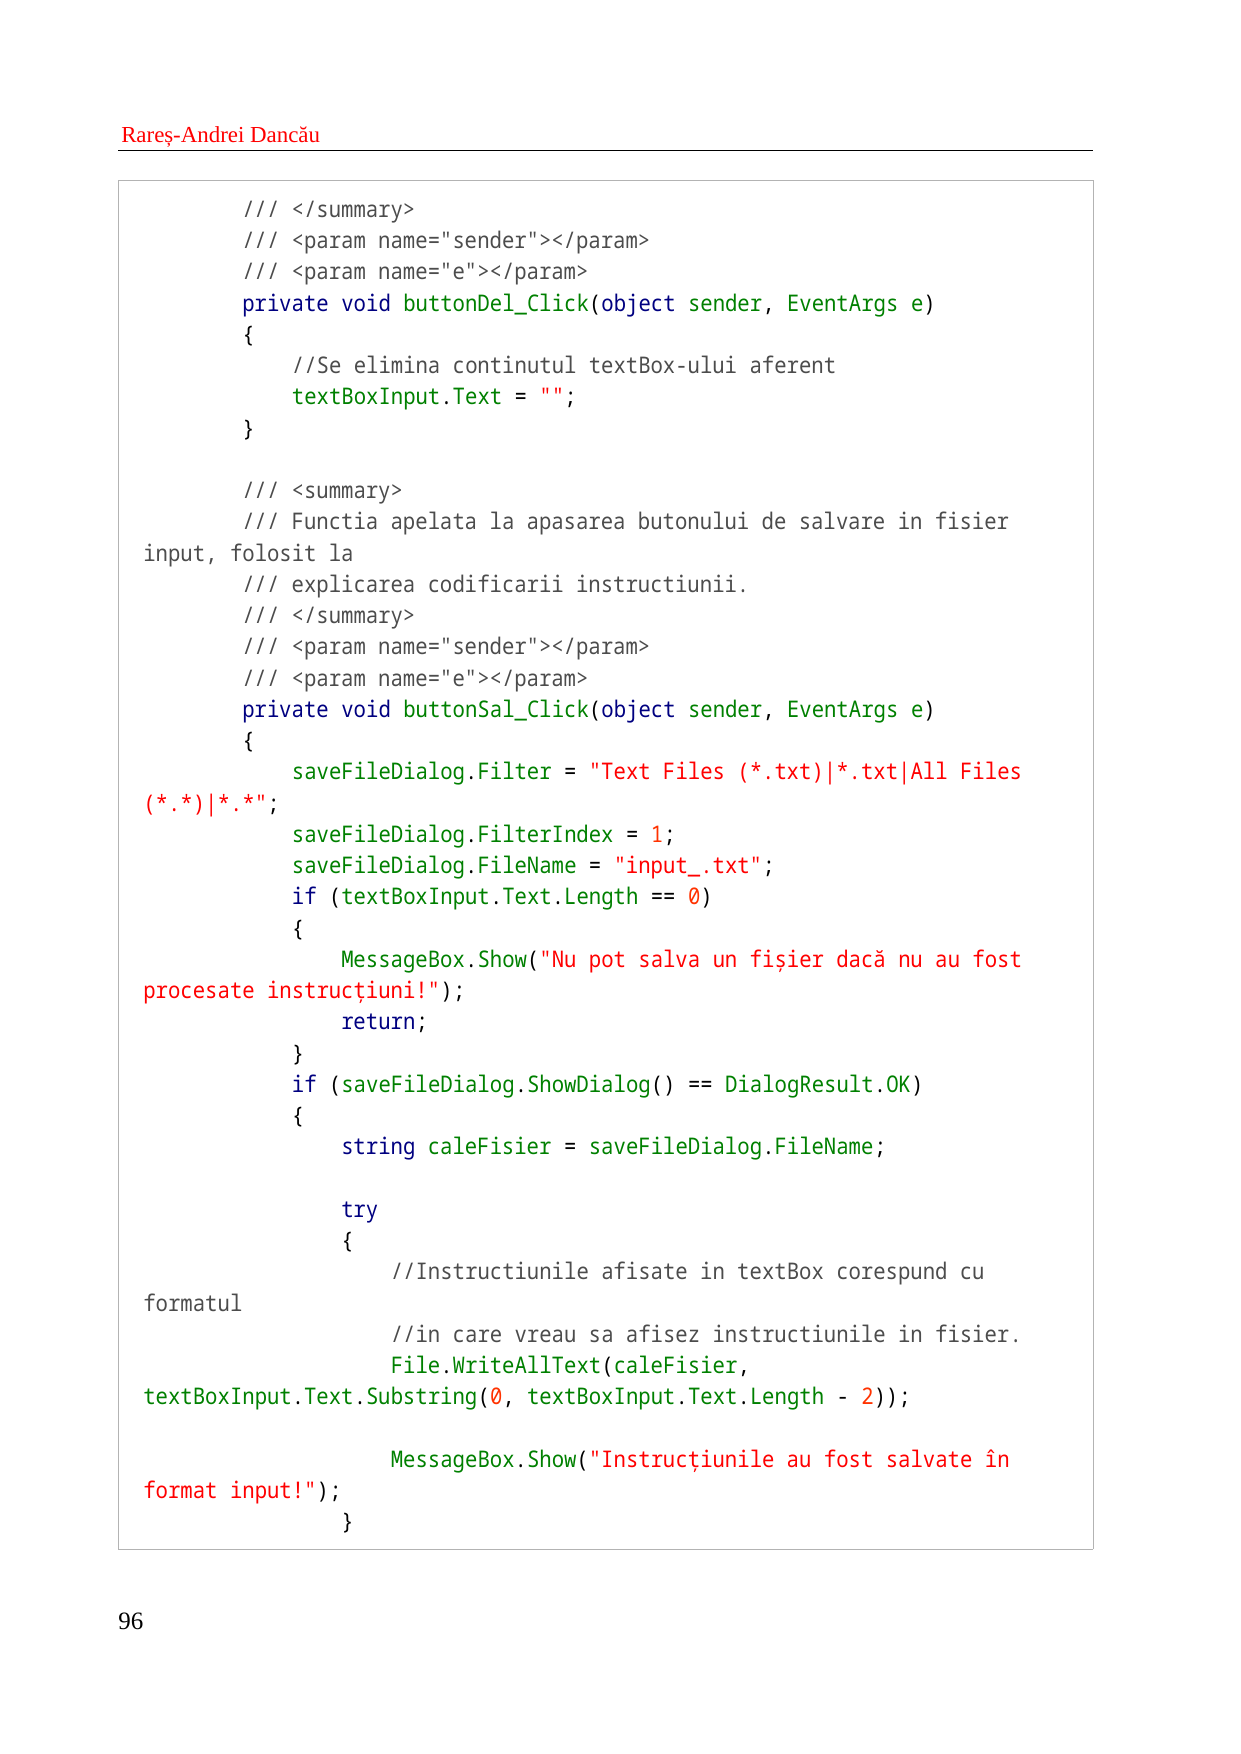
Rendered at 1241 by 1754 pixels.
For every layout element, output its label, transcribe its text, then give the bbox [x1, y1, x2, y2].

text { [119, 1086, 1093, 1118]
text MessageBox.Show("Nu pot salva un fișier dacă nu au fost procesate instrucțiuni!"); [119, 930, 1093, 993]
text } [119, 1493, 1093, 1549]
text } [119, 399, 1093, 443]
text MessageBox.Show("Instrucțiunile au fost salvate în format input!"); [119, 1430, 1093, 1493]
text /// <summary> [119, 461, 1093, 493]
text saveFileDialog.Filter = "Text Files (*.txt)|*.txt|All Files (*.*)|*.*"; [119, 743, 1093, 805]
text File.WriteAllText(caleFisier, textBoxInput.Text.Substring(0, textBoxInput.Text.Length - 2)); [119, 1336, 1093, 1411]
text private void buttonSal_Click(object sender, EventArgs e) [119, 680, 1093, 711]
text /// <param name="sender"></param> [119, 618, 1093, 649]
text textBoxInput.Text = ""; [119, 368, 1093, 399]
text saveFileDialog.FileName = "input_.txt"; [119, 836, 1093, 868]
text //Instructiunile afisate in textBox corespund cu formatul [119, 1243, 1093, 1305]
text { [119, 899, 1093, 930]
text /// <param name="e"></param> [119, 649, 1093, 680]
text /// Functia apelata la apasarea butonului de salvare in fisier input, folosit la [119, 493, 1093, 555]
text //in care vreau sa afisez instructiunile in fisier. [119, 1305, 1093, 1336]
text //Se elimina continutul textBox-ului aferent [119, 336, 1093, 368]
text private void buttonDel_Click(object sender, EventArgs e) [119, 274, 1093, 305]
text return; [119, 993, 1093, 1024]
text /// </summary> [119, 586, 1093, 618]
text /// <param name="sender"></param> [119, 211, 1093, 243]
text /// explicarea codificarii instructiunii. [119, 555, 1093, 586]
text } [119, 1024, 1093, 1055]
text { [119, 711, 1093, 743]
text { [119, 1211, 1093, 1243]
text string caleFisier = saveFileDialog.FileName; [119, 1118, 1093, 1161]
text if (saveFileDialog.ShowDialog() == DialogResult.OK) [119, 1055, 1093, 1086]
text { [119, 305, 1093, 336]
text /// <param name="e"></param> [119, 243, 1093, 274]
text try [119, 1180, 1093, 1211]
text /// </summary> [119, 181, 1093, 211]
text saveFileDialog.FilterIndex = 1; [119, 805, 1093, 836]
text if (textBoxInput.Text.Length == 0) [119, 868, 1093, 899]
